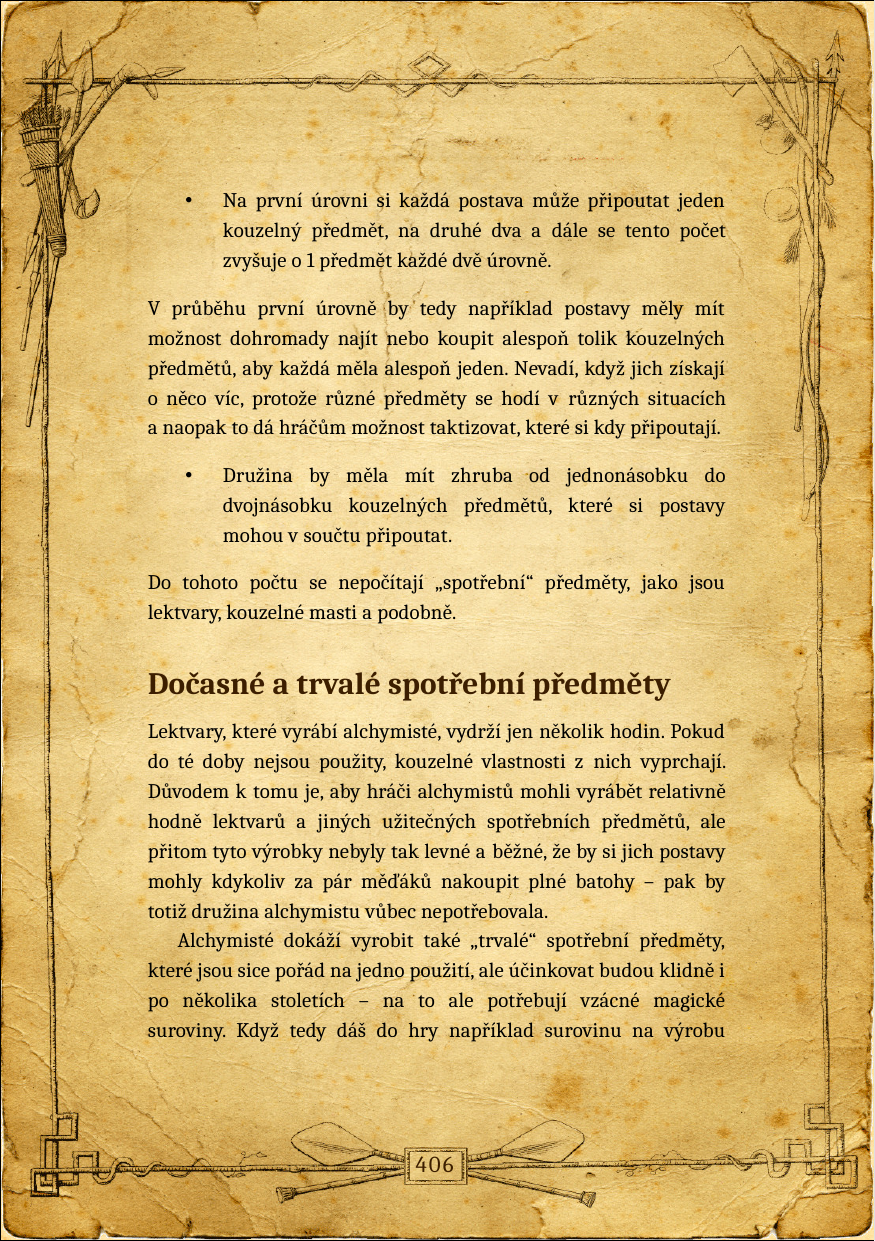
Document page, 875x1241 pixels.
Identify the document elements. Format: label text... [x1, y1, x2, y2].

text V⁠ průběhu první úrovně by tedy například postavy měly mít možnost dohromady najít nebo koupit alespoň tolik kouzelných předmětů, aby každá měla alespoň jeden. Nevadí, když jich získají o⁠ něco víc, protože různé předměty se hodí v⁠ různých situacích a⁠ naopak to dá hráčům možnost taktizovat, které si kdy připoutají. [148, 296, 726, 440]
text Lektvary, které vyrábí alchymisté, vydrží jen několik hodin. Pokud do té doby nejsou použity, kouzelné vlastnosti z⁠ nich vyprchají. Důvodem k⁠ tomu je, aby hráči alchymistů mohli vyrábět relativně hodně lektvarů a⁠ jiných užitečných spotřebních předmětů, ale přitom tyto výrobky nebyly tak levné a⁠ běžné, že by si jich postavy mohly kdykoliv za pár měďáků nakoupit plné batohy – pak by totiž družina alchymistu vůbec nepotřebovala. Alchymisté dokáží vyrobit také „trvalé“ spotřební předměty, které jsou sice pořád na jedno použití, ale účinkovat budou klidně i⁠ po několika stoletích – na to ale potřebují vzácné magické suroviny. Když tedy dáš do hry například surovinu na výrobu [148, 720, 726, 1043]
list Družina by měla mít zhruba od jednonásobku do dvojnásobku kouzelných předmětů, které si postavy mohou v⁠ součtu připoutat. [185, 464, 726, 547]
picture [1, 1, 874, 1240]
subtitle Dočasné a⁠ trvalé spotřební předměty [148, 666, 726, 702]
text Do tohoto počtu se nepočítají „spotřební“ předměty, jako jsou lektvary, kouzelné masti a⁠ podobně. [148, 571, 726, 625]
list Na první úrovni si každá postava může připoutat jeden kouzelný předmět, na druhé dva a⁠ dále se tento počet zvyšuje o⁠ 1 předmět každé dvě úrovně. [185, 189, 726, 273]
